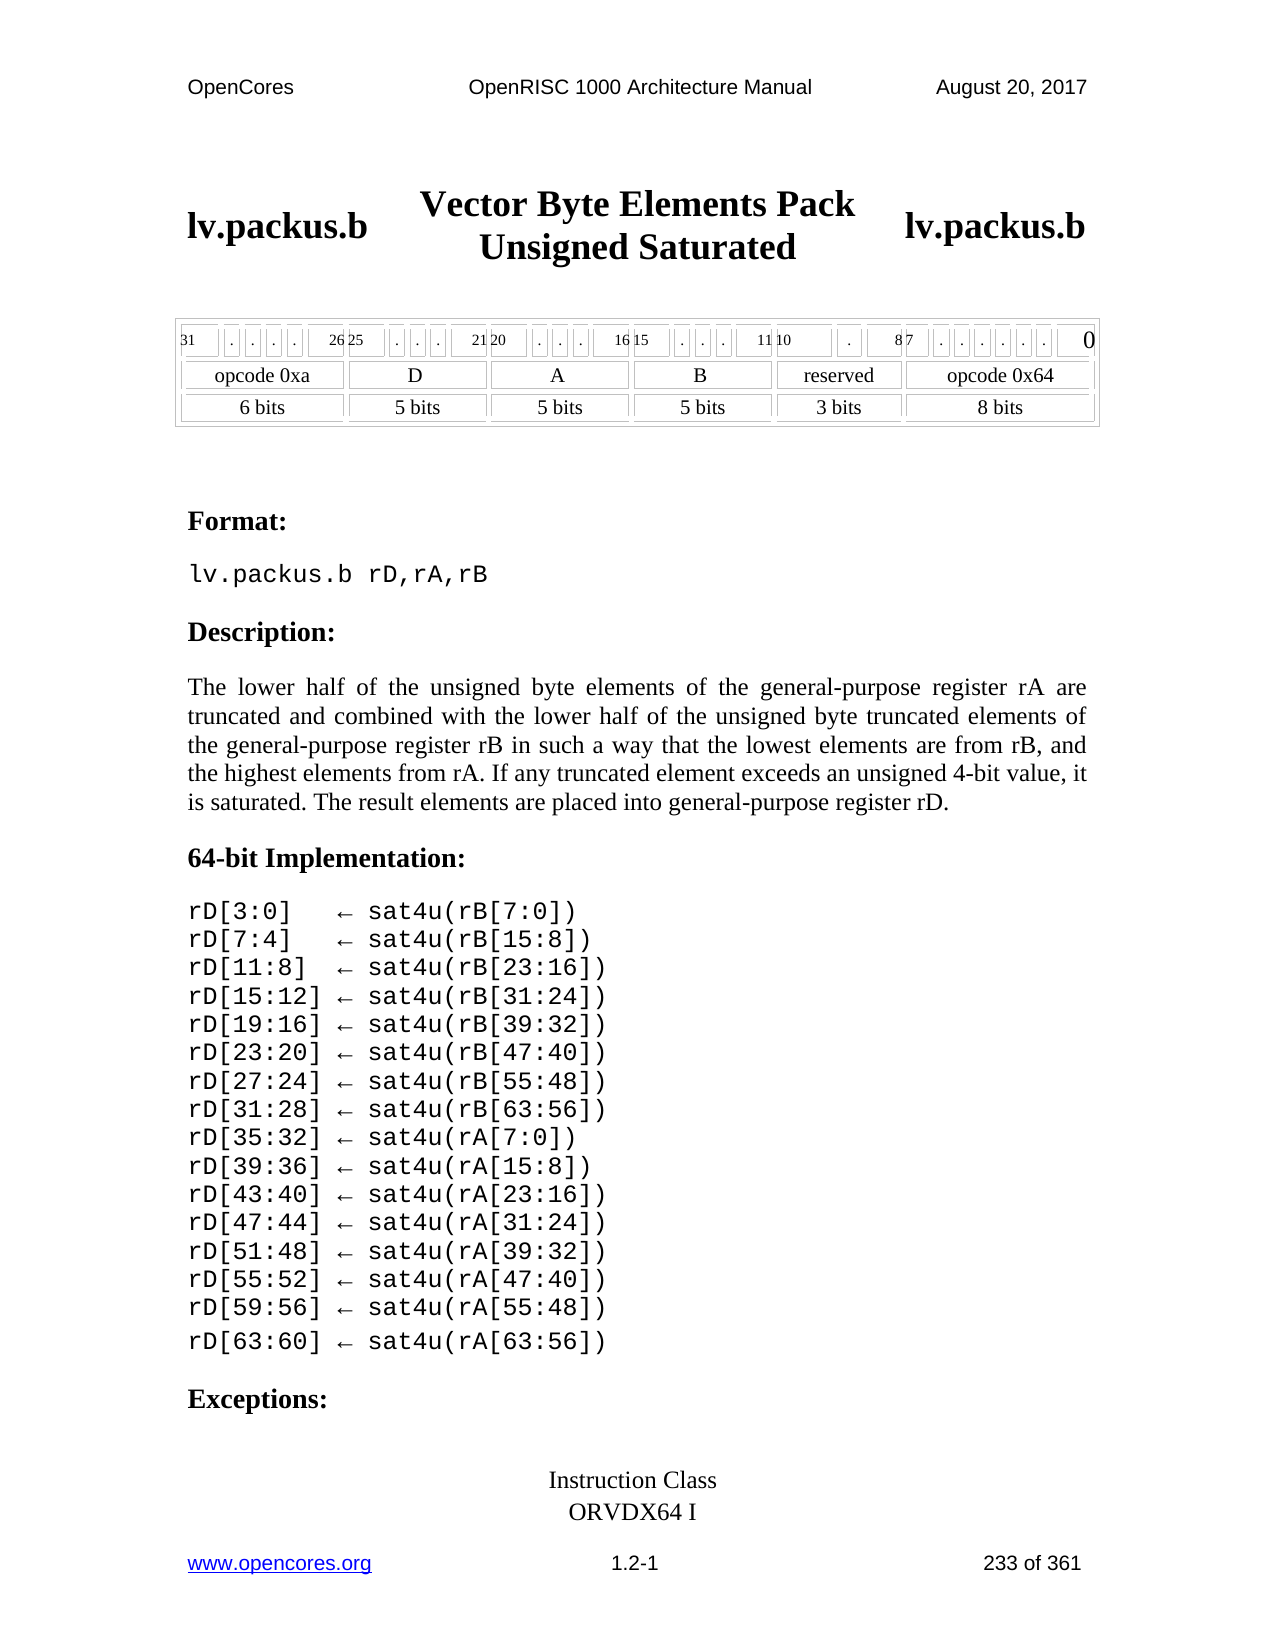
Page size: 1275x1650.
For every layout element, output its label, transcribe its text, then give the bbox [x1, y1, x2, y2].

text lv.packus.b rD,rA,rB [187, 561, 1087, 590]
text Description: [187, 615, 1087, 647]
text Exceptions: [187, 1382, 1087, 1414]
text rD[3:0] ← sat4u(rB[7:0]) rD[7:4] ← sat4u(rB[15:8]) rD[11:8] ← sat4u(rB[23:16]) rD[15:12] ← sat4u(rB[31:24]) rD[19:16] ← sat4u(rB[39:32]) rD[23:20] ← sat4u(rB[47:40]) rD[27:24] ← sat4u(rB[55:48]) rD[31:28] ← sat4u(rB[63:56]) rD[35:32] ← sat4u(rA[7:0]) rD[39:36] ← sat4u(rA[15:8]) rD[43:40] ← sat4u(rA[23:16]) rD[47:44] ← sat4u(rA[31:24]) rD[51:48] ← sat4u(rA[39:32]) rD[55:52] ← sat4u(rA[47:40]) rD[59:56] ← sat4u(rA[55:48]) rD[63:60] ← sat4u(rA[63:56]) [187, 898, 1087, 1357]
text 64-bit Implementation: [187, 841, 1087, 873]
text Format: [187, 504, 1087, 536]
text The lower half of the unsigned byte elements of the general-purpose register rA are truncated and combined with the lower half of the unsigned byte truncated elements of the general-purpose register rB in such a way that the lowest elements are from rB, and the highest elements from rA. If any truncated element exceeds an unsigned 4-bit value, it is saturated. The result elements are placed into general-purpose register rD. [187, 672, 1087, 816]
